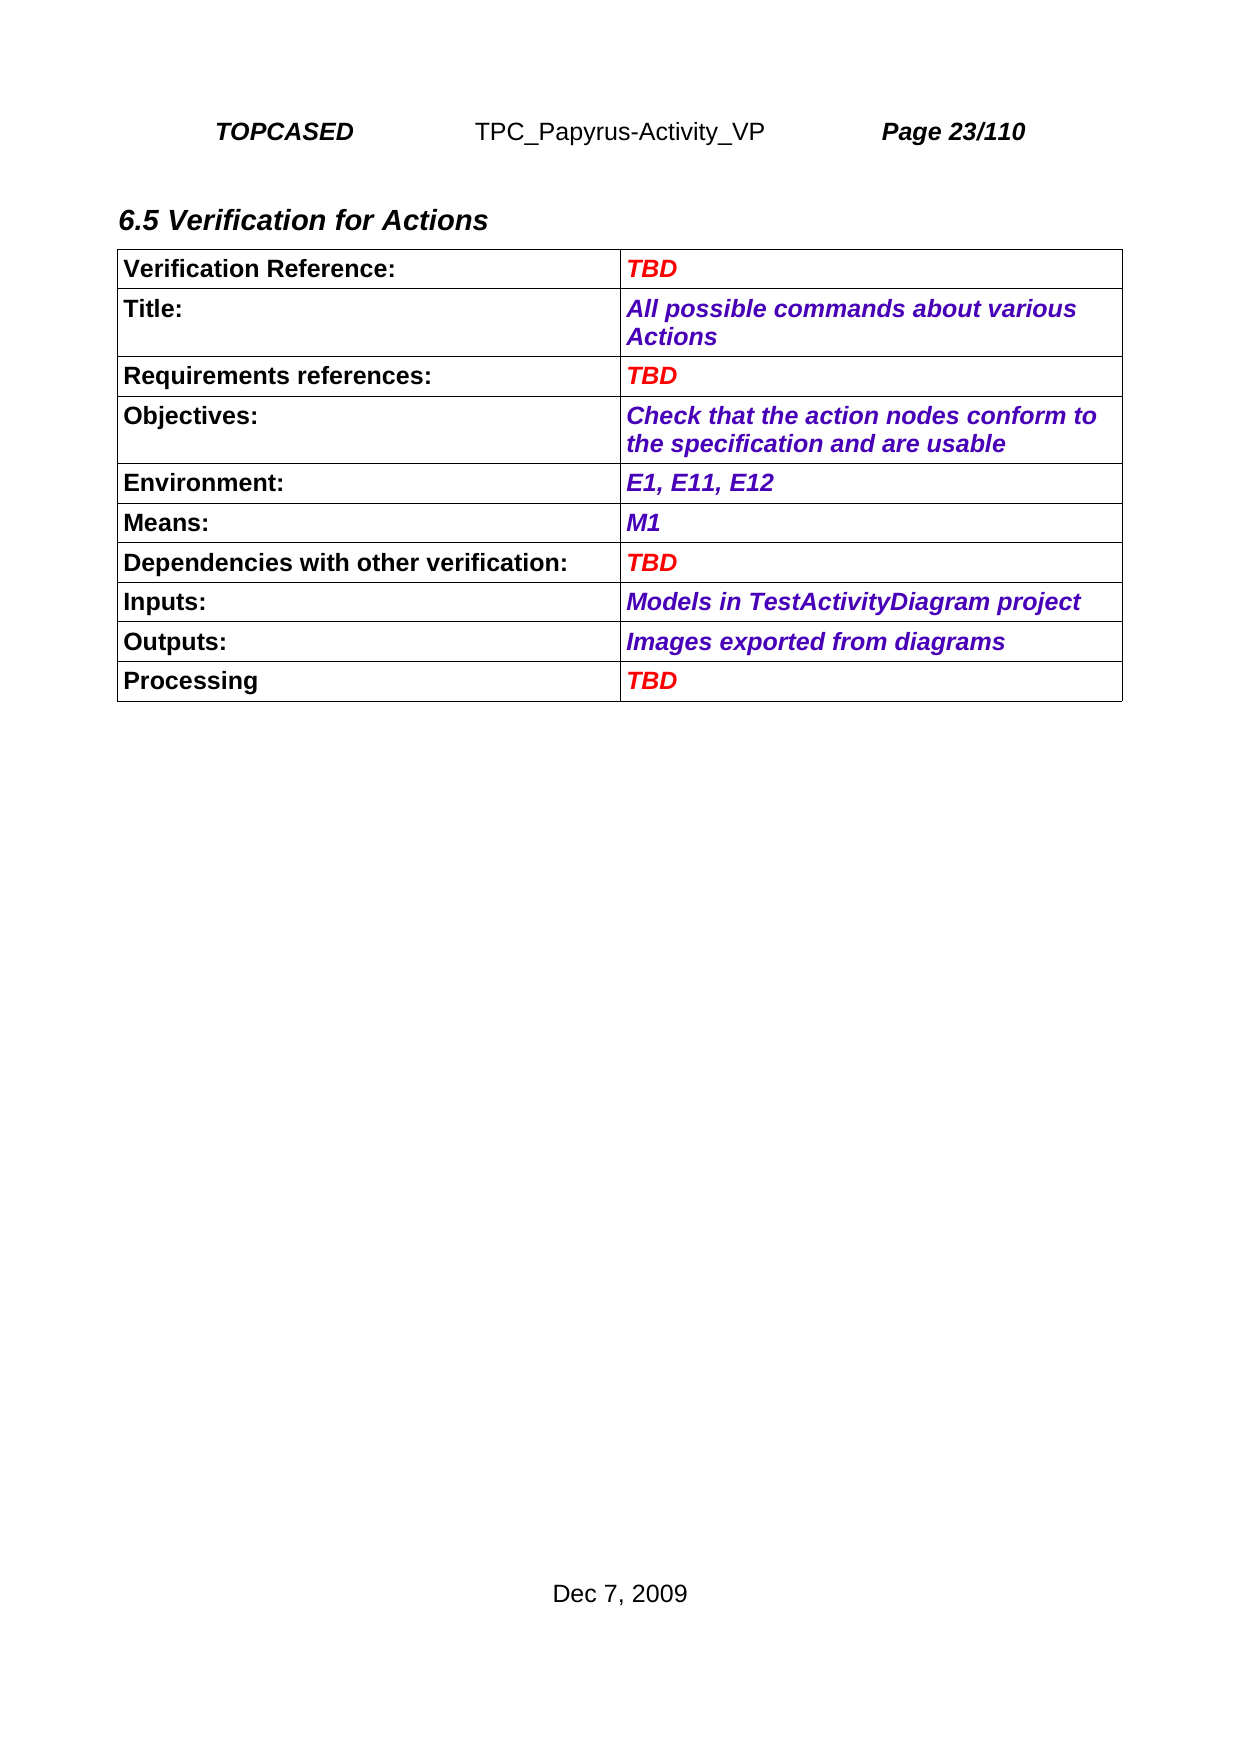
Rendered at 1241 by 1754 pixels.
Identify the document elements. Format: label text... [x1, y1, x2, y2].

subtitle Verification for Actions [118, 204, 1122, 236]
table_cell Dependencies with other verification: [118, 543, 620, 582]
table_cell Check that the action nodes conform to the specification and are usable [621, 397, 1122, 463]
table_cell Images exported from diagrams [621, 622, 1122, 661]
table_cell Means: [118, 504, 620, 542]
table_cell E1, E11, E12 [621, 464, 1122, 503]
table_cell Inputs: [118, 583, 620, 621]
table_cell M1 [621, 504, 1122, 542]
table_header TBD [621, 250, 1122, 288]
table_cell Processing [118, 662, 620, 701]
table_header Verification Reference: [118, 250, 620, 288]
table_cell Models in TestActivityDiagram project [621, 583, 1122, 621]
table_cell TBD [621, 357, 1122, 396]
table_cell Outputs: [118, 622, 620, 661]
table_cell Title: [118, 289, 620, 356]
table_cell Environment: [118, 464, 620, 503]
table_cell TBD [621, 662, 1122, 701]
table_cell All possible commands about various Actions [621, 289, 1122, 356]
table_cell TBD [621, 543, 1122, 582]
table_cell Objectives: [118, 397, 620, 463]
table_cell Requirements references: [118, 357, 620, 396]
